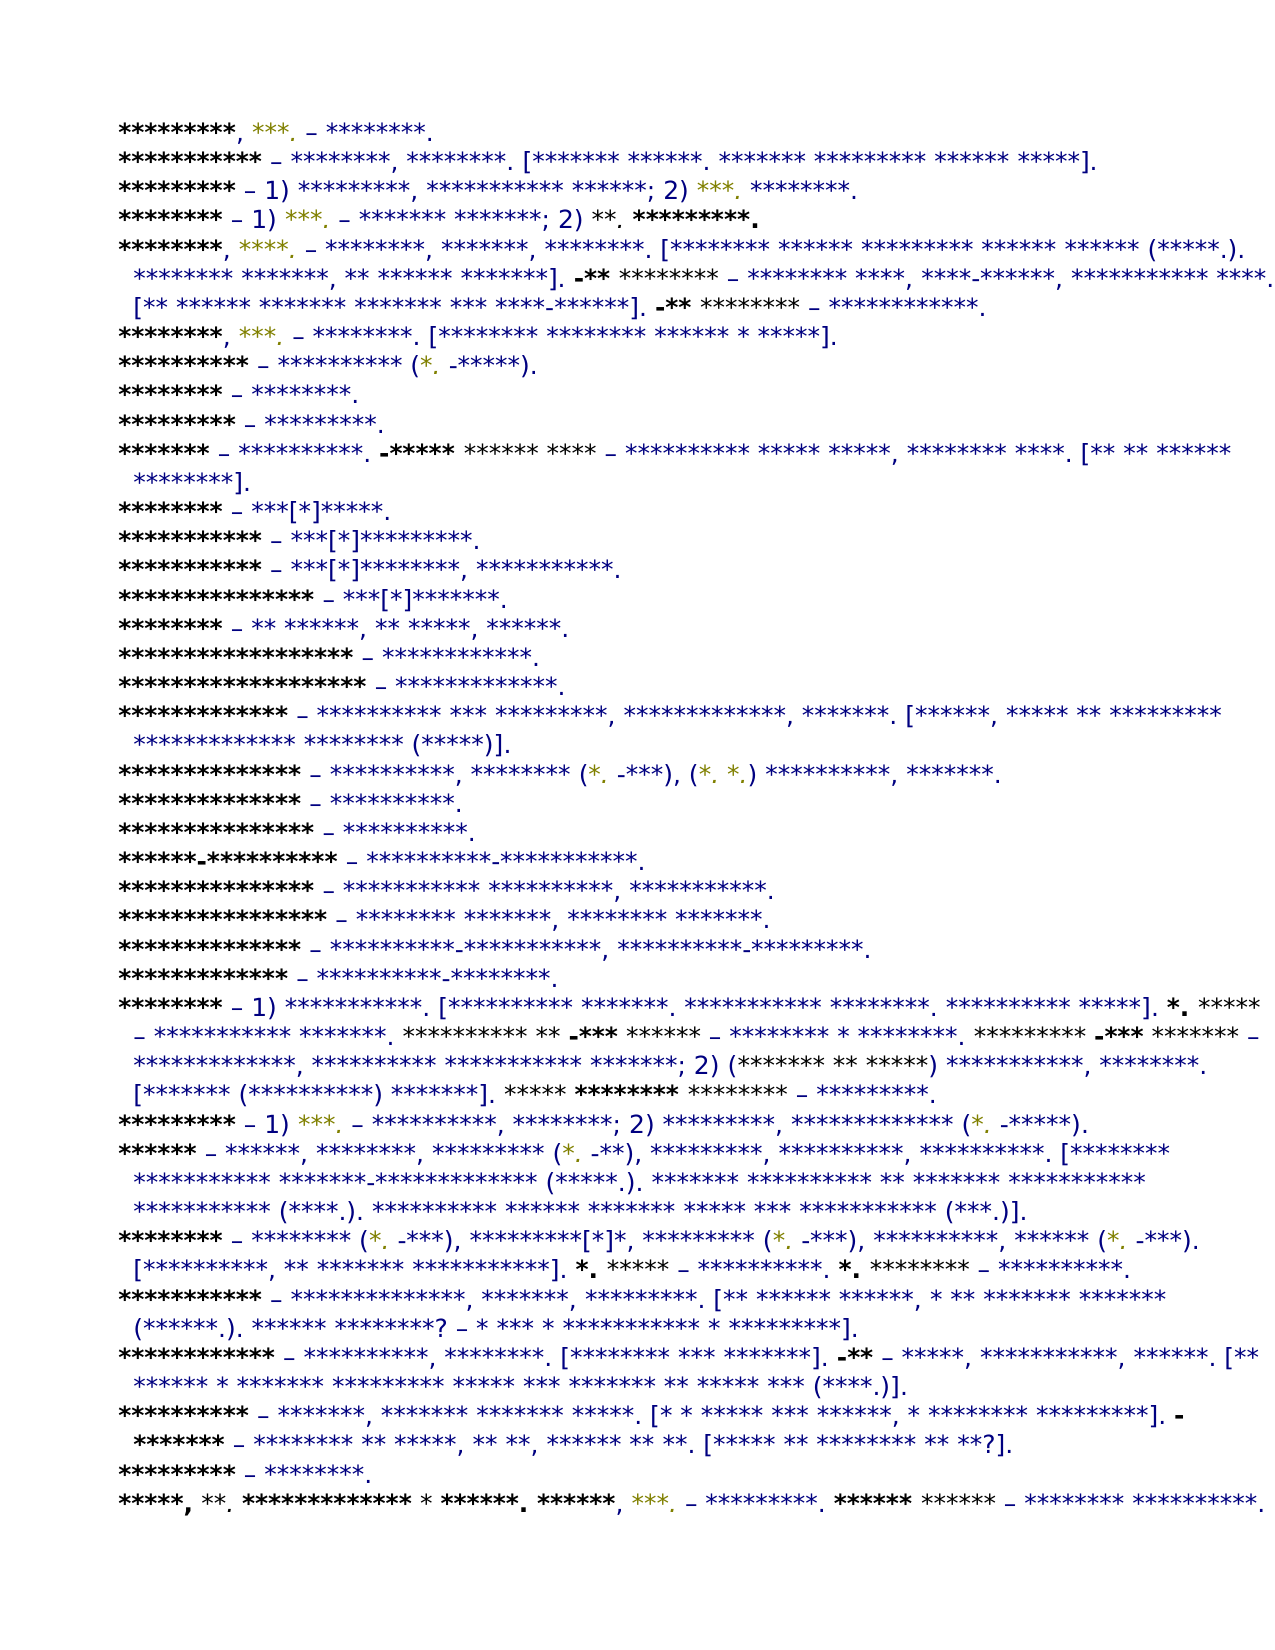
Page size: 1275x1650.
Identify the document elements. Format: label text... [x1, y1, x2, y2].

text ******** – 1) ***. – ******* *******; 2) **. *********. [118, 206, 1275, 235]
text ********, ****. – ********, *******, ********. [******** ****** ********* ****** ****** (*****.). ******** *******, ** ****** *******]. -** ******** – ******** ****, ****-******, *********** ****. [** ****** ******* ******* *** ****-******]. -** ******** – ************. [118, 235, 1275, 322]
text *********, ***. – ********. [118, 118, 1275, 147]
text ************** – **********-***********, **********-*********. [118, 935, 1275, 964]
text *************** – ***[*]*******. [118, 585, 1275, 614]
text *********** – ***[*]********, ***********. [118, 556, 1275, 585]
text ********* – *********. [118, 410, 1275, 439]
text *************** – **********. [118, 818, 1275, 847]
text ********, ***. – ********. [******** ******** ****** * *****]. [118, 322, 1275, 351]
text ********* – 1) ***. – **********, ********; 2) *********, ************* (*. -*****). [118, 1110, 1275, 1139]
text ************* – **********-********. [118, 964, 1275, 993]
text *****, **. ************* * ******. ******, ***. – *********. ****** ****** – ******** **********. [118, 1489, 1275, 1518]
text ************** – **********. [118, 789, 1275, 818]
text ******* – **********. -***** ****** **** – ********** ***** *****, ******** ****. [** ** ****** ********]. [118, 439, 1275, 497]
text ******************* – *************. [118, 672, 1275, 701]
text ********** – *******, ******* ******* *****. [* * ***** *** ******, * ******** *********]. -******* – ******** ** *****, ** **, ****** ** **. [***** ** ******** ** **?]. [118, 1401, 1275, 1460]
text *********** – ***[*]*********. [118, 526, 1275, 556]
text ********* – ********. [118, 1460, 1275, 1489]
text *************** – *********** **********, ***********. [118, 876, 1275, 906]
text ******** – ********. [118, 381, 1275, 410]
text **************** – ******** *******, ******** *******. [118, 906, 1275, 935]
text ****************** – ************. [118, 643, 1275, 672]
text ******** – ***[*]*****. [118, 497, 1275, 526]
text ******** – ** ******, ** *****, ******. [118, 614, 1275, 643]
text ****** – ******, ********, ********* (*. -**), *********, **********, **********. [******** *********** *******-************* (*****.). ******* ********** ** ******* *********** *********** (****.). ********** ****** ******* ***** *** *********** (***.)]. [118, 1139, 1275, 1226]
text ******-********** – **********-***********. [118, 847, 1275, 876]
text ******** – ******** (*. -***), *********[*]*, ********* (*. -***), **********, ****** (*. -***). [**********, ** ******* ***********]. *. ***** – **********. *. ******** – **********. [118, 1226, 1275, 1285]
text ************** – **********, ******** (*. -***), (*. *.) **********, *******. [118, 760, 1275, 789]
text ******** – 1) ***********. [********** *******. *********** ********. ********** *****]. *. ***** – *********** *******. ********** ** -*** ****** – ******** * ********. ********* -*** ******* – *************, ********** *********** *******; 2) (******* ** *****) ***********, ********. [******* (**********) *******]. ***** ******** ******** – *********. [118, 993, 1275, 1110]
text ********* – 1) *********, *********** ******; 2) ***. ********. [118, 176, 1275, 206]
text ************ – **********, ********. [******** *** *******]. -** – *****, ***********, ******. [** ****** * ******* ********* ***** *** ******* ** ***** *** (****.)]. [118, 1343, 1275, 1401]
text *********** – **************, *******, *********. [** ****** ******, * ** ******* ******* (******.). ****** ********? – * *** * *********** * *********]. [118, 1285, 1275, 1343]
text ********** – ********** (*. -*****). [118, 351, 1275, 381]
text *********** – ********, ********. [******* ******. ******* ********* ****** *****]. [118, 147, 1275, 176]
text ************* – ********** *** *********, *************, *******. [******, ***** ** ********* ************* ******** (*****)]. [118, 701, 1275, 760]
